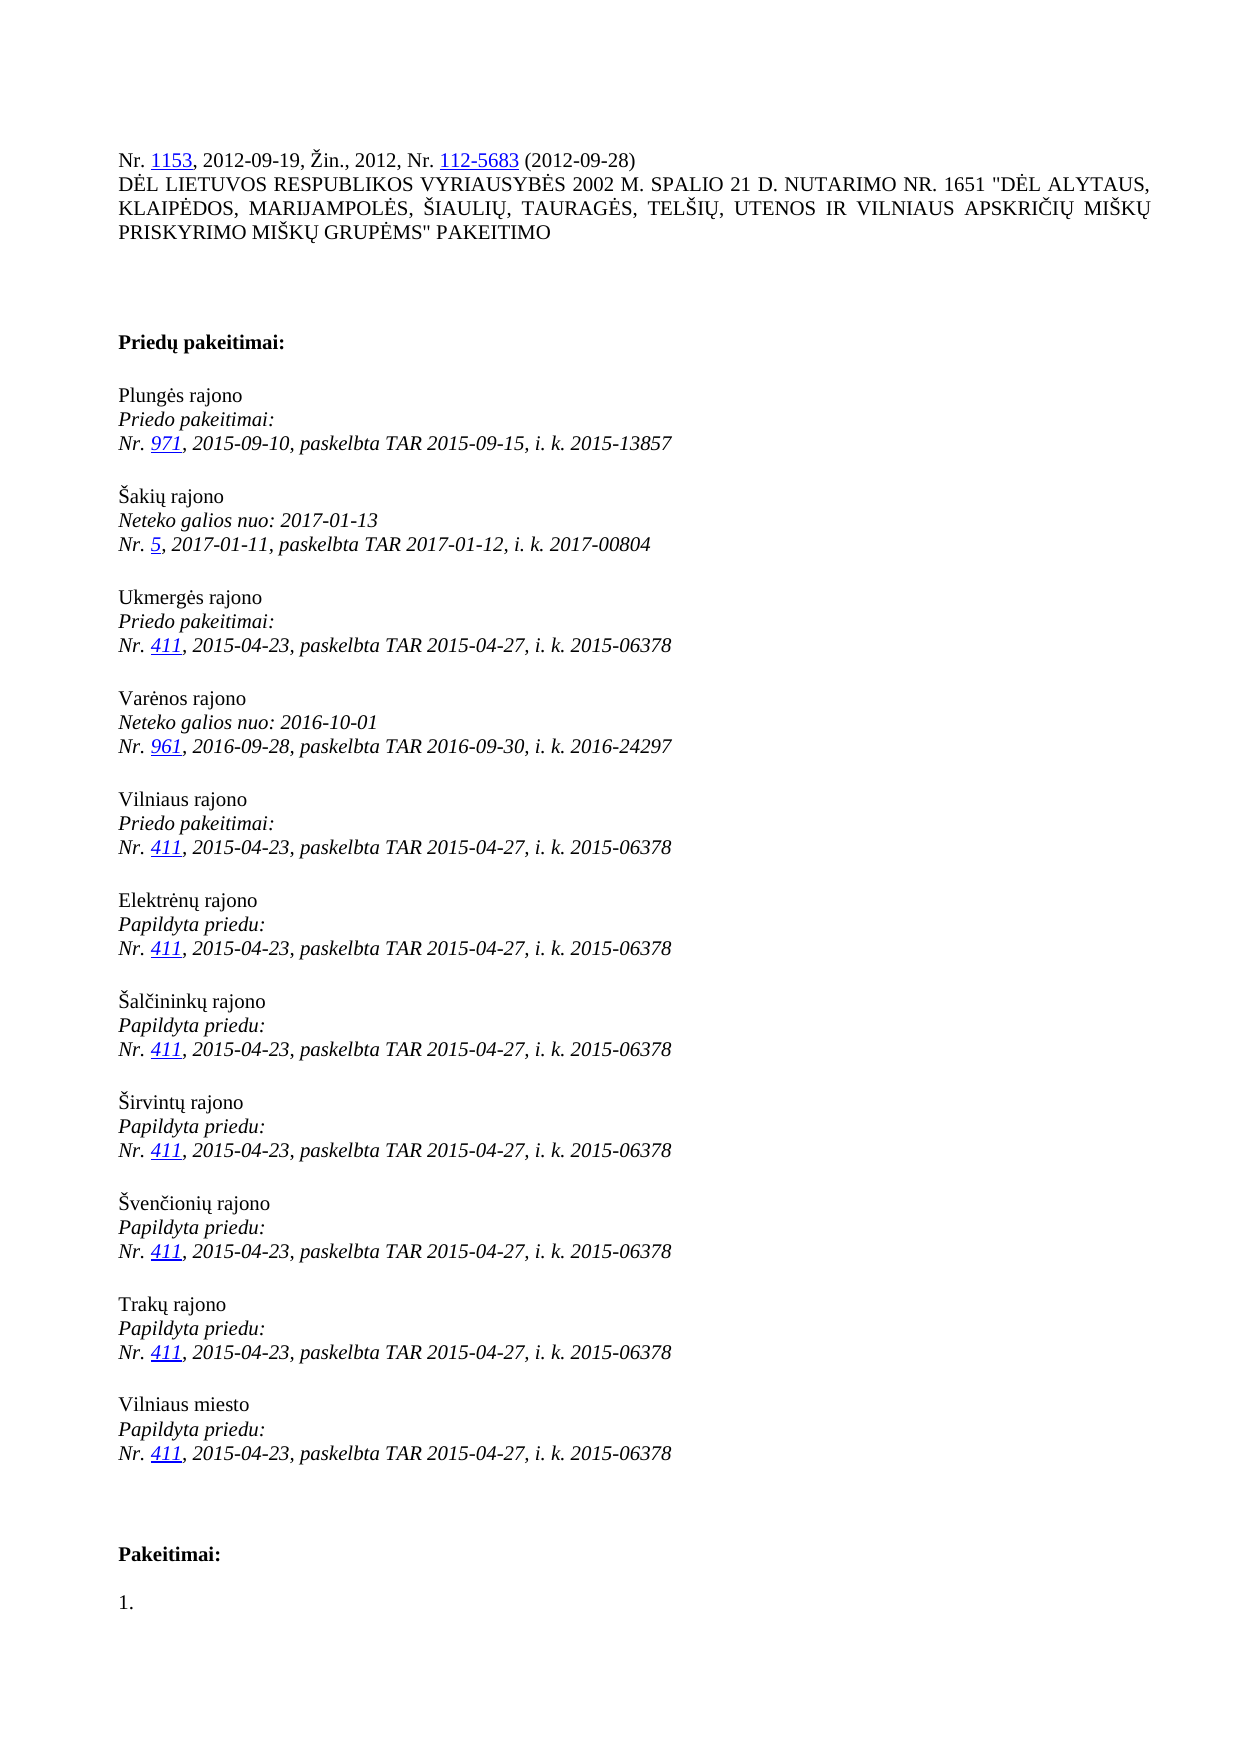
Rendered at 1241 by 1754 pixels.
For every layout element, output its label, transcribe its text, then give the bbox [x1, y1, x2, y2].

text Nr. 411, 2015-04-23, paskelbta TAR 2015-04-27, i. k. 2015-06378 [118, 1037, 1152, 1061]
text Papildyta priedu: [118, 1013, 1152, 1037]
text Širvintų rajono [118, 1089, 1152, 1114]
text Papildyta priedu: [118, 1316, 1152, 1339]
text Nr. 411, 2015-04-23, paskelbta TAR 2015-04-27, i. k. 2015-06378 [118, 633, 1152, 657]
text Priedų pakeitimai: [118, 330, 1152, 354]
text Šakių rajono [118, 484, 1152, 508]
text Papildyta priedu: [118, 1416, 1152, 1441]
text Priedo pakeitimai: [118, 811, 1152, 835]
text Varėnos rajono [118, 686, 1152, 710]
text Nr. 411, 2015-04-23, paskelbta TAR 2015-04-27, i. k. 2015-06378 [118, 1138, 1152, 1162]
text Priedo pakeitimai: [118, 407, 1152, 431]
text Nr. 1153, 2012-09-19, Žin., 2012, Nr. 112-5683 (2012-09-28) [118, 148, 1152, 172]
text Papildyta priedu: [118, 912, 1152, 936]
text Šalčininkų rajono [118, 989, 1152, 1013]
text Pakeitimai: [118, 1541, 1152, 1566]
text 1. [118, 1589, 1152, 1614]
text Plungės rajono [118, 383, 1152, 407]
text Papildyta priedu: [118, 1114, 1152, 1138]
text Nr. 411, 2015-04-23, paskelbta TAR 2015-04-27, i. k. 2015-06378 [118, 936, 1152, 960]
text Vilniaus miesto [118, 1392, 1152, 1416]
text Papildyta priedu: [118, 1214, 1152, 1239]
text Neteko galios nuo: 2016-10-01 [118, 710, 1152, 734]
text Švenčionių rajono [118, 1191, 1152, 1214]
text Nr. 411, 2015-04-23, paskelbta TAR 2015-04-27, i. k. 2015-06378 [118, 1339, 1152, 1364]
text Vilniaus rajono [118, 787, 1152, 811]
text Nr. 411, 2015-04-23, paskelbta TAR 2015-04-27, i. k. 2015-06378 [118, 1441, 1152, 1464]
text Nr. 971, 2015-09-10, paskelbta TAR 2015-09-15, i. k. 2015-13857 [118, 431, 1152, 455]
text Neteko galios nuo: 2017-01-13 [118, 508, 1152, 532]
text Elektrėnų rajono [118, 888, 1152, 912]
text Priedo pakeitimai: [118, 609, 1152, 633]
text Nr. 5, 2017-01-11, paskelbta TAR 2017-01-12, i. k. 2017-00804 [118, 532, 1152, 556]
text Ukmergės rajono [118, 585, 1152, 609]
text Nr. 411, 2015-04-23, paskelbta TAR 2015-04-27, i. k. 2015-06378 [118, 835, 1152, 859]
text Nr. 961, 2016-09-28, paskelbta TAR 2016-09-30, i. k. 2016-24297 [118, 734, 1152, 758]
text DĖL LIETUVOS RESPUBLIKOS VYRIAUSYBĖS 2002 M. SPALIO 21 D. NUTARIMO NR. 1651 "DĖL ALYTAUS, KLAIPĖDOS, MARIJAMPOLĖS, ŠIAULIŲ, TAURAGĖS, TELŠIŲ, UTENOS IR VILNIAUS APSKRIČIŲ MIŠKŲ PRISKYRIMO MIŠKŲ GRUPĖMS" PAKEITIMO [118, 172, 1152, 244]
text Nr. 411, 2015-04-23, paskelbta TAR 2015-04-27, i. k. 2015-06378 [118, 1239, 1152, 1263]
text Trakų rajono [118, 1291, 1152, 1316]
